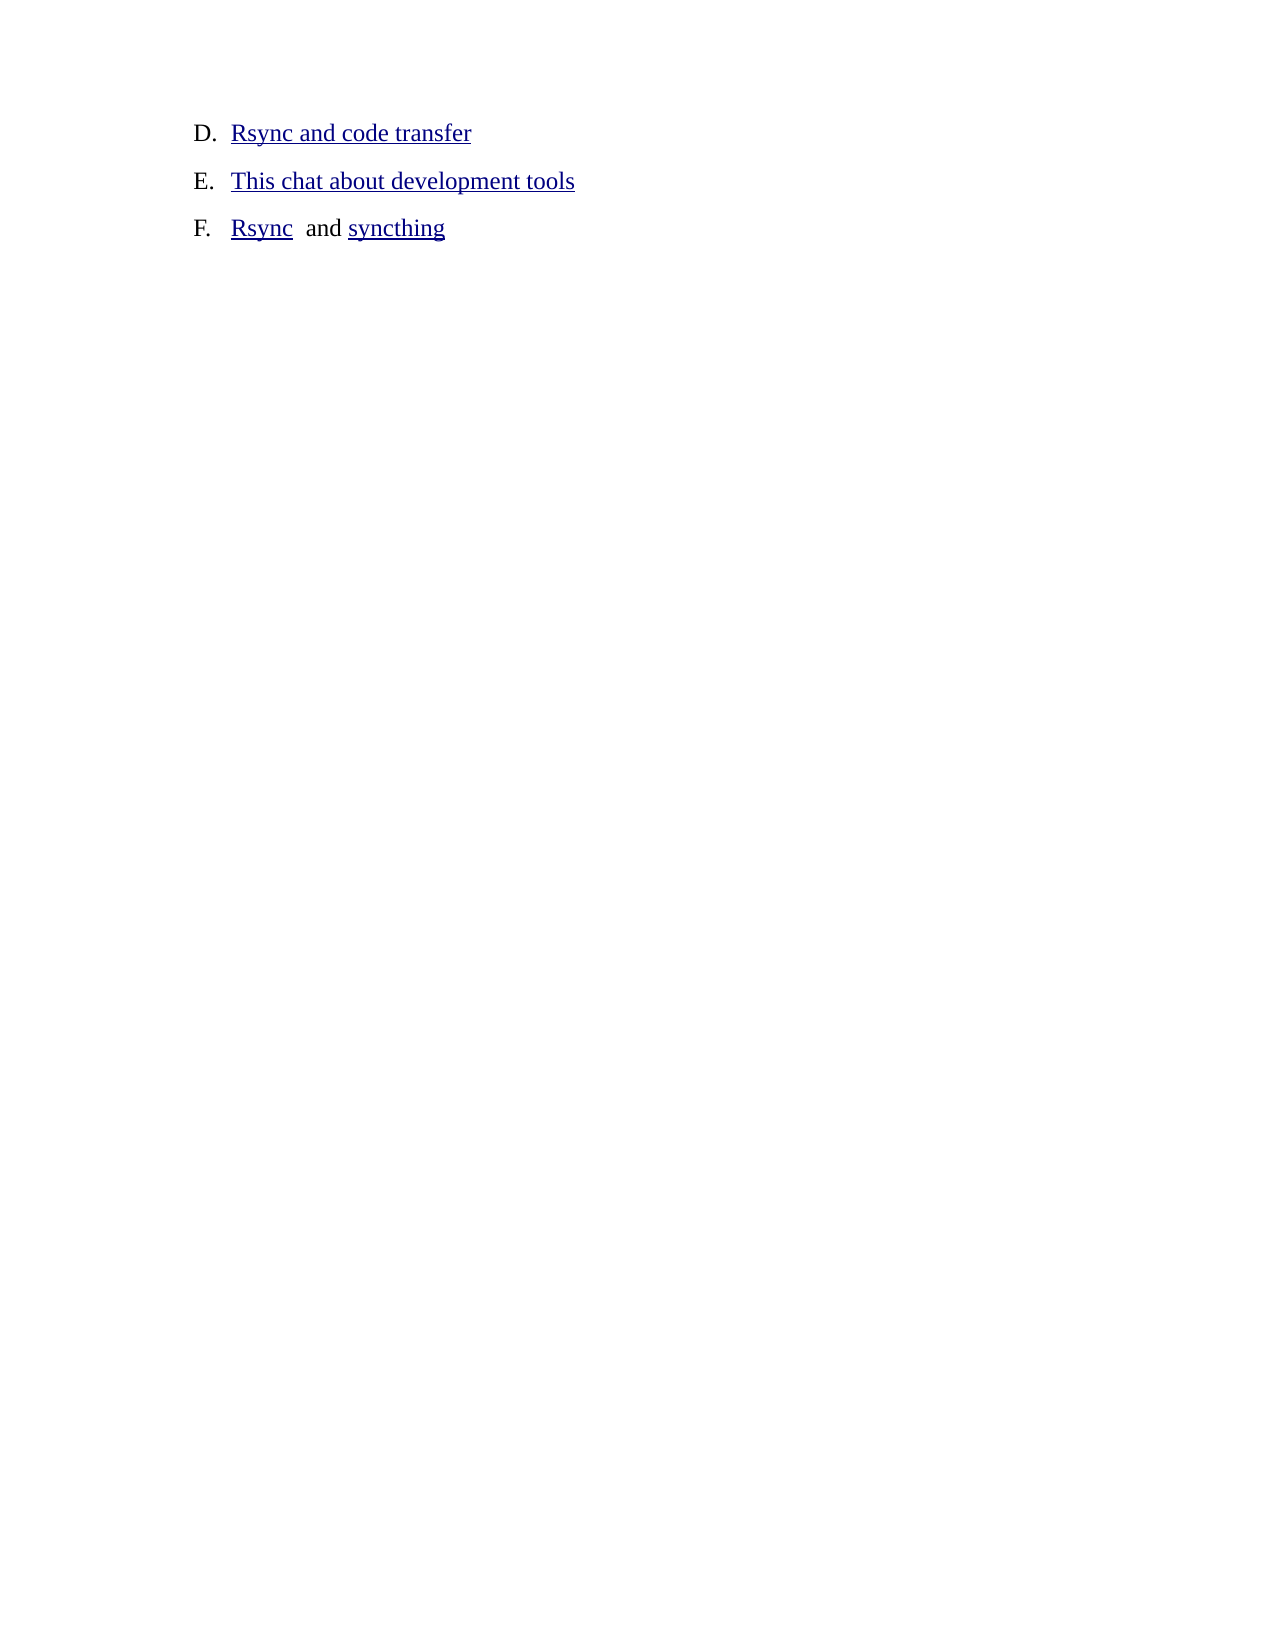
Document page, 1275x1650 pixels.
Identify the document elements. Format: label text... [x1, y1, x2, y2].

list This chat about development tools [193, 166, 1157, 194]
list Rsync and code transfer [193, 118, 1157, 147]
list Rsync and syncthing [193, 213, 1157, 242]
